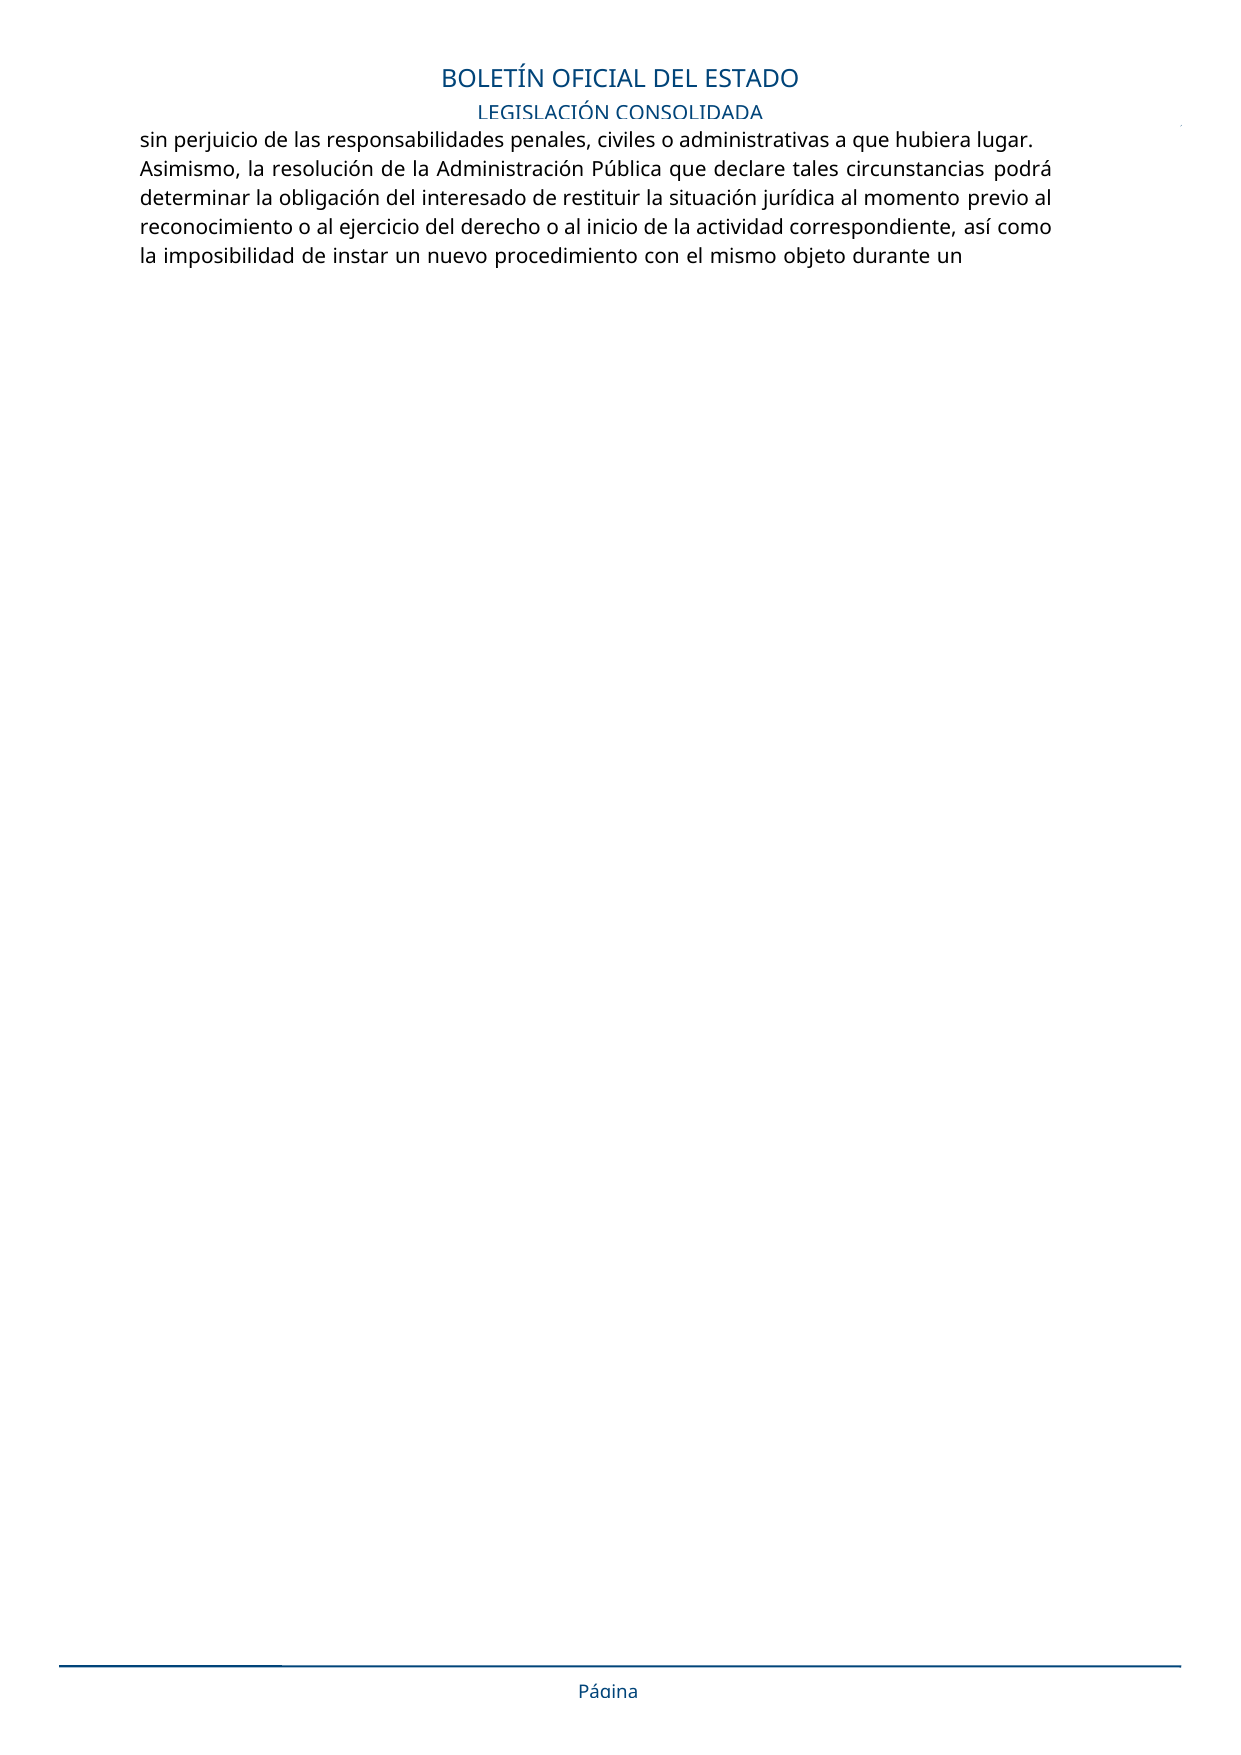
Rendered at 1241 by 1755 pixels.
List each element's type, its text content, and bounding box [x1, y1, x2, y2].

list sin perjuicio de las responsabilidades penales, civiles o administrativas a que hubiera lugar. [139, 125, 1052, 153]
text Asimismo, la resolución de la Administración Pública que declare tales circunstancias podrá determinar la obligación del interesado de restituir la situación jurídica al momento previo al reconocimiento o al ejercicio del derecho o al inicio de la actividad correspondiente, así como la imposibilidad de instar un nuevo procedimiento con el mismo objeto durante un [139, 154, 1052, 270]
